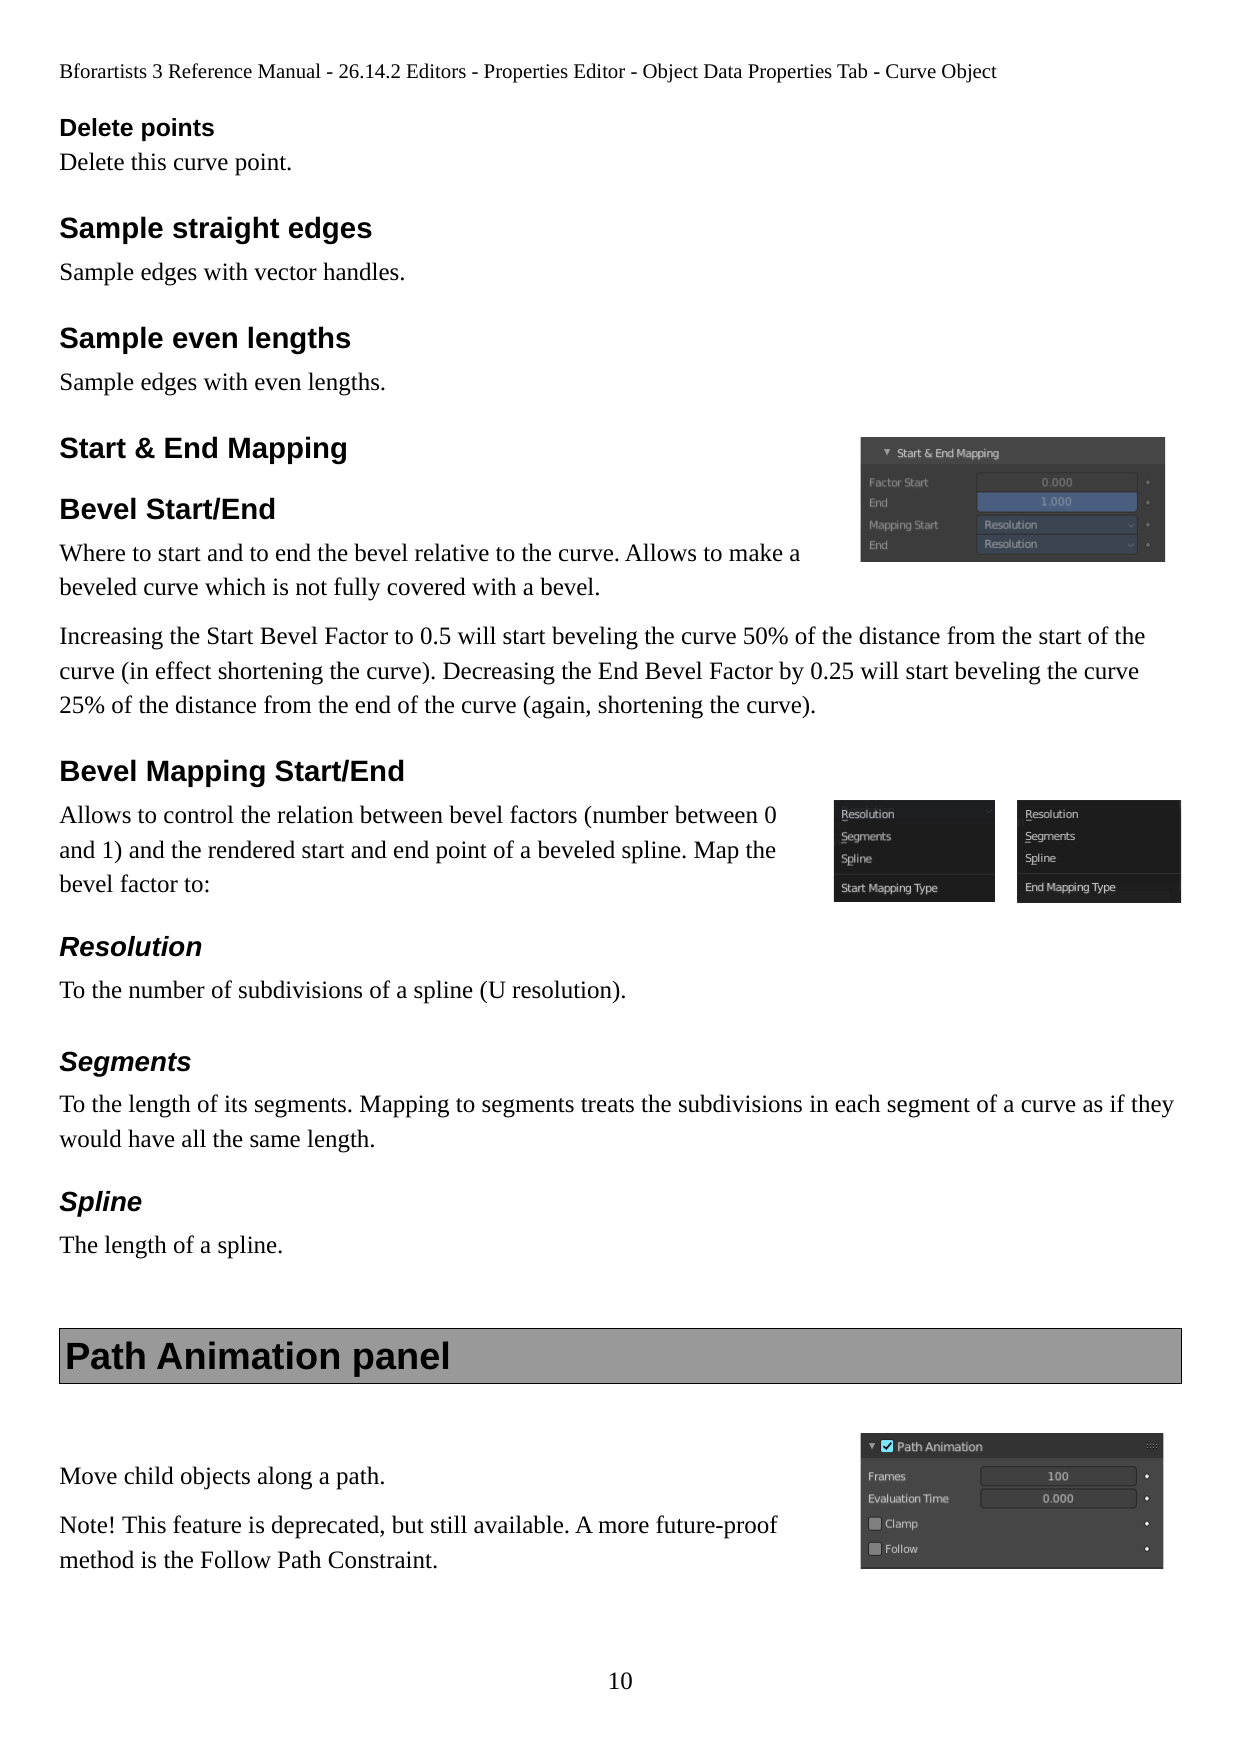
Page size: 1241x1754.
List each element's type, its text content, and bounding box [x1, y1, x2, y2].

subtitle Spline [59, 1186, 1181, 1217]
picture [1017, 800, 1182, 903]
text The length of a spline. [59, 1230, 1181, 1259]
subtitle Bevel Start/End [59, 492, 860, 525]
text Allows to control the relation between bevel factors (number between 0 and 1) and the rendered start and end point of a beveled spline. Map the bevel factor to: [59, 800, 833, 898]
subtitle Bevel Mapping Start/End [59, 754, 1181, 788]
subtitle Segments [59, 1045, 1181, 1077]
text Sample edges with vector handles. [59, 257, 1181, 286]
text Move child objects along a path. [59, 1461, 860, 1490]
subtitle Start & End Mapping [59, 431, 1181, 464]
table_header Path Animation panel [60, 1329, 1181, 1383]
subtitle Resolution [59, 931, 1181, 963]
picture [833, 800, 995, 902]
text Where to start and to end the bevel relative to the curve. Allows to make a beveled curve which is not fully covered with a bevel. [59, 538, 1181, 601]
text Increasing the Start Bevel Factor to 0.5 will start beveling the curve 50% of the distance from the start of the curve (in effect shortening the curve). Decreasing the End Bevel Factor by 0.25 will start beveling the curve 25% of the distance from the end of the curve (again, shortening the curve). [59, 621, 1181, 719]
picture [860, 1433, 1164, 1569]
text To the length of its segments. Mapping to segments treats the subdivisions in each segment of a curve as if they would have all the same length. [59, 1089, 1181, 1153]
picture [860, 437, 1166, 562]
subtitle Sample even lengths [59, 321, 1181, 355]
subtitle [1166, 492, 1181, 525]
subtitle Delete points [59, 113, 1181, 141]
text Delete this curve point. [59, 147, 1181, 176]
text Sample edges with even lengths. [59, 367, 1181, 396]
text To the number of subdivisions of a spline (U resolution). [59, 975, 1181, 1004]
text Note! This feature is deprecated, but still available. A more future-proof method is the Follow Path Constraint. [59, 1510, 1181, 1573]
subtitle Sample straight edges [59, 211, 1181, 245]
